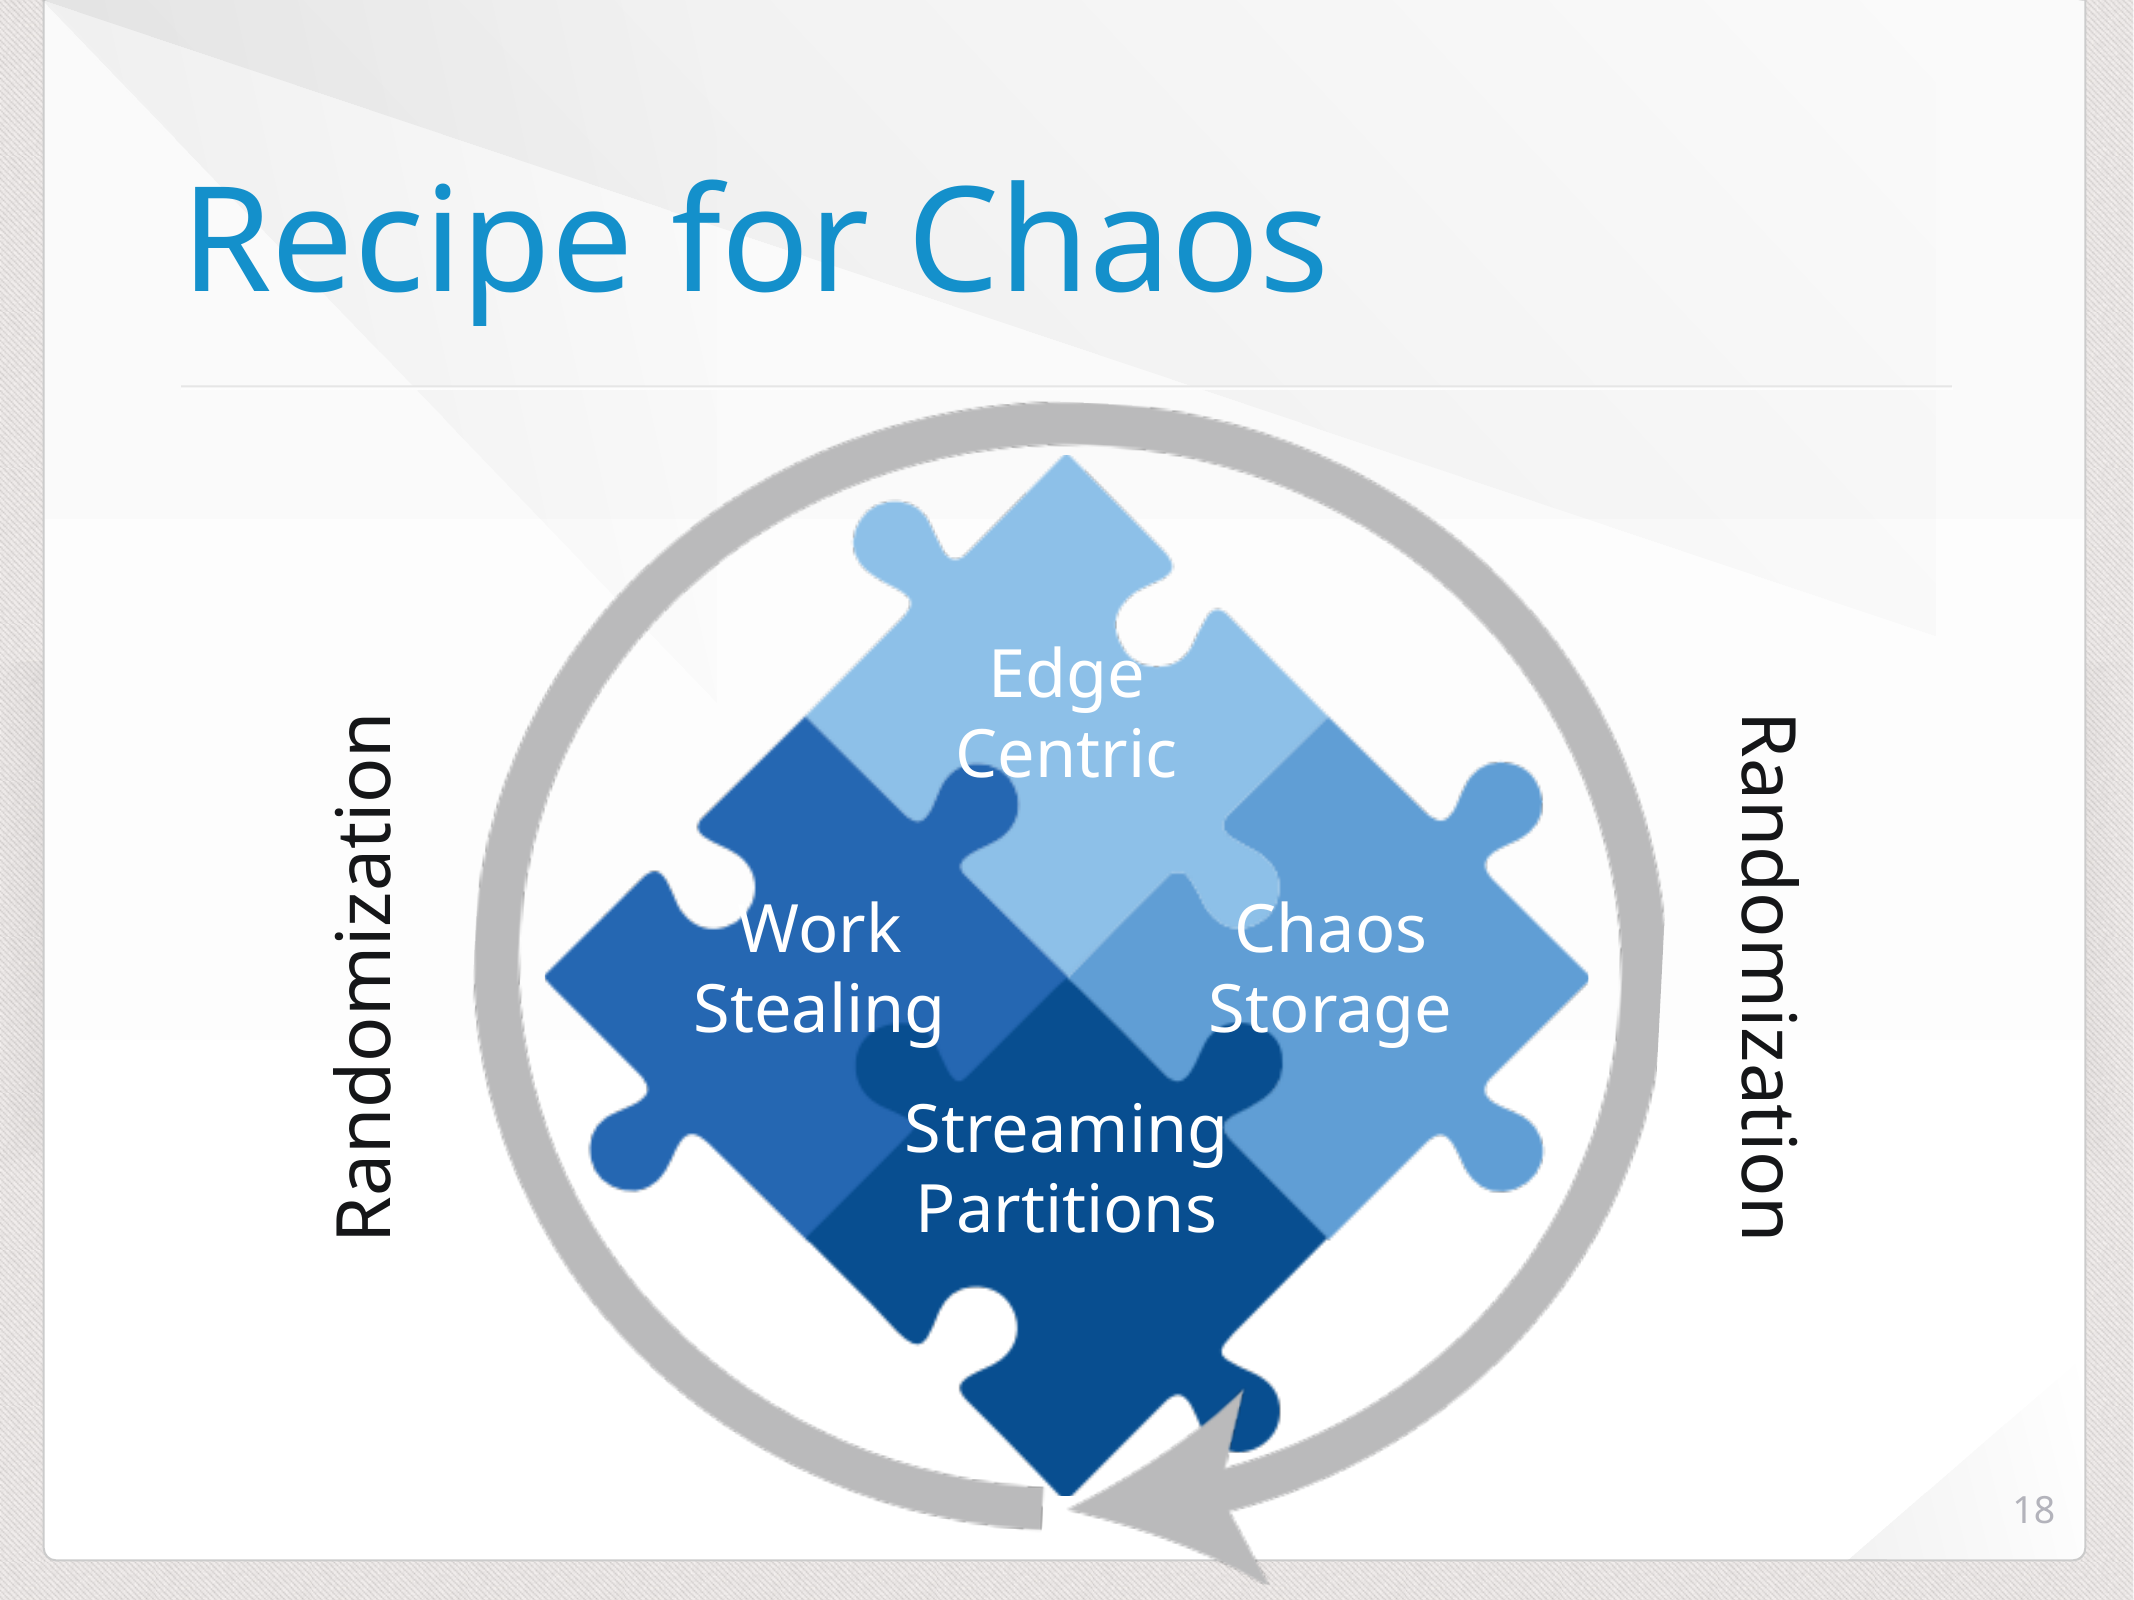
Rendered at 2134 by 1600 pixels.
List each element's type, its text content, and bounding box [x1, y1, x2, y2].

picture [0, 0, 2134, 1600]
slide_number [1909, 1476, 2071, 1548]
title Recipe for Chaos [181, 145, 1953, 355]
text_box Randomization [1719, 703, 1844, 1252]
text_box Randomization [289, 703, 415, 1252]
